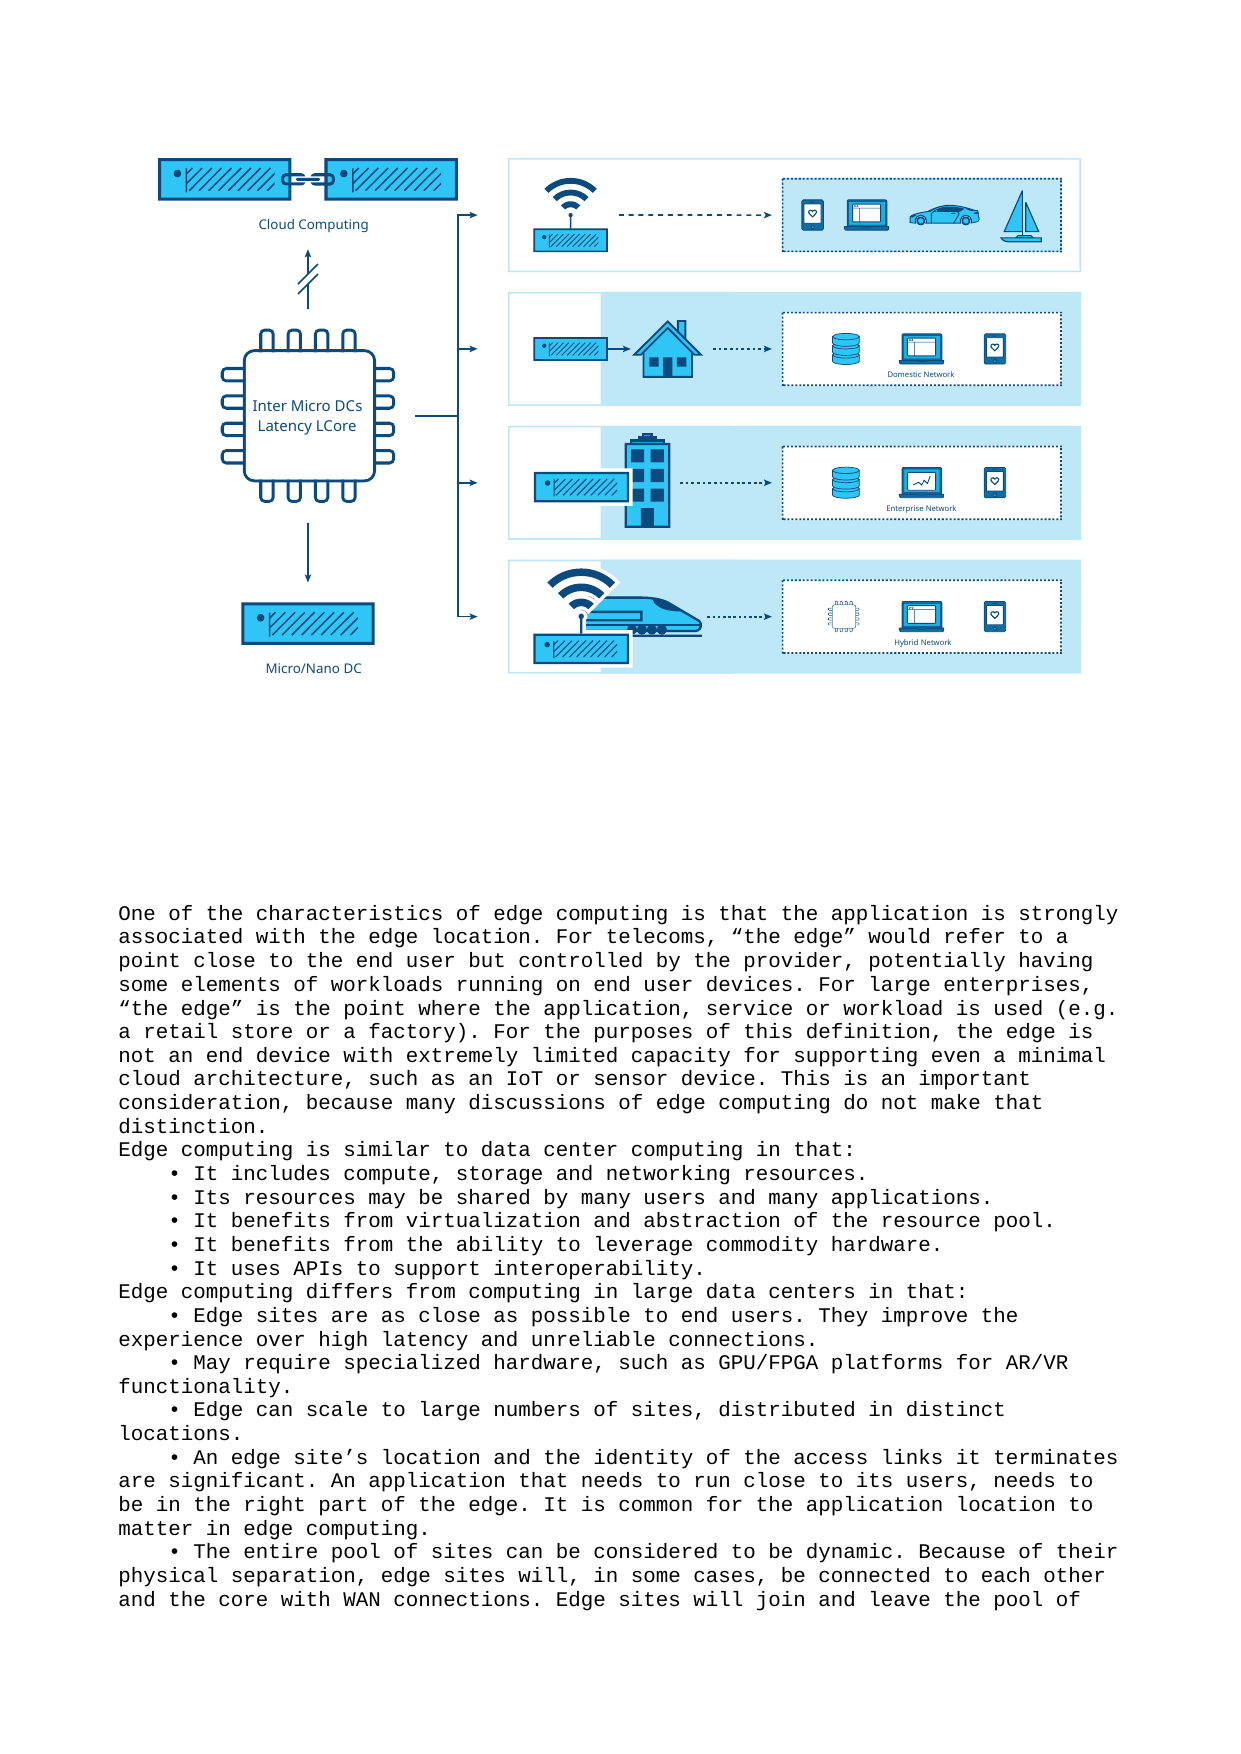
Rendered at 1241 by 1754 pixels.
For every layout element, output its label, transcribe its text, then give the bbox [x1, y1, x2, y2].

text • May require specialized hardware, such as GPU/FPGA platforms for AR/VR functionality. [118, 1352, 1122, 1399]
text • It uses APIs to support interoperability. [118, 1258, 1122, 1281]
text One of the characteristics of edge computing is that the application is strongly associated with the edge location. For telecoms, “the edge” would refer to a point close to the end user but controlled by the provider, potentially having some elements of workloads running on end user devices. For large enterprises, “the edge” is the point where the application, service or workload is used (e.g. a retail store or a factory). For the purposes of this definition, the edge is not an end device with extremely limited capacity for supporting even a minimal cloud architecture, such as an IoT or sensor device. This is an important consideration, because many discussions of edge computing do not make that distinction. [118, 903, 1122, 1139]
text • Its resources may be shared by many users and many applications. [118, 1187, 1122, 1210]
text • It benefits from the ability to leverage commodity hardware. [118, 1234, 1122, 1258]
text • The entire pool of sites can be considered to be dynamic. Because of their physical separation, edge sites will, in some cases, be connected to each other and the core with WAN connections. Edge sites will join and leave the pool of [118, 1541, 1122, 1612]
text • It includes compute, storage and networking resources. [118, 1163, 1122, 1187]
text • Edge sites are as close as possible to end users. They improve the experience over high latency and unreliable connections. [118, 1305, 1122, 1352]
text • It benefits from virtualization and abstraction of the resource pool. [118, 1210, 1122, 1234]
text Edge computing is similar to data center computing in that: [118, 1139, 1122, 1163]
text • Edge can scale to large numbers of sites, distributed in distinct locations. [118, 1399, 1122, 1447]
text • An edge site’s location and the identity of the access links it terminates are significant. An application that needs to run close to its users, needs to be in the right part of the edge. It is common for the application location to matter in edge computing. [118, 1447, 1122, 1541]
text Edge computing differs from computing in large data centers in that: [118, 1281, 1122, 1305]
